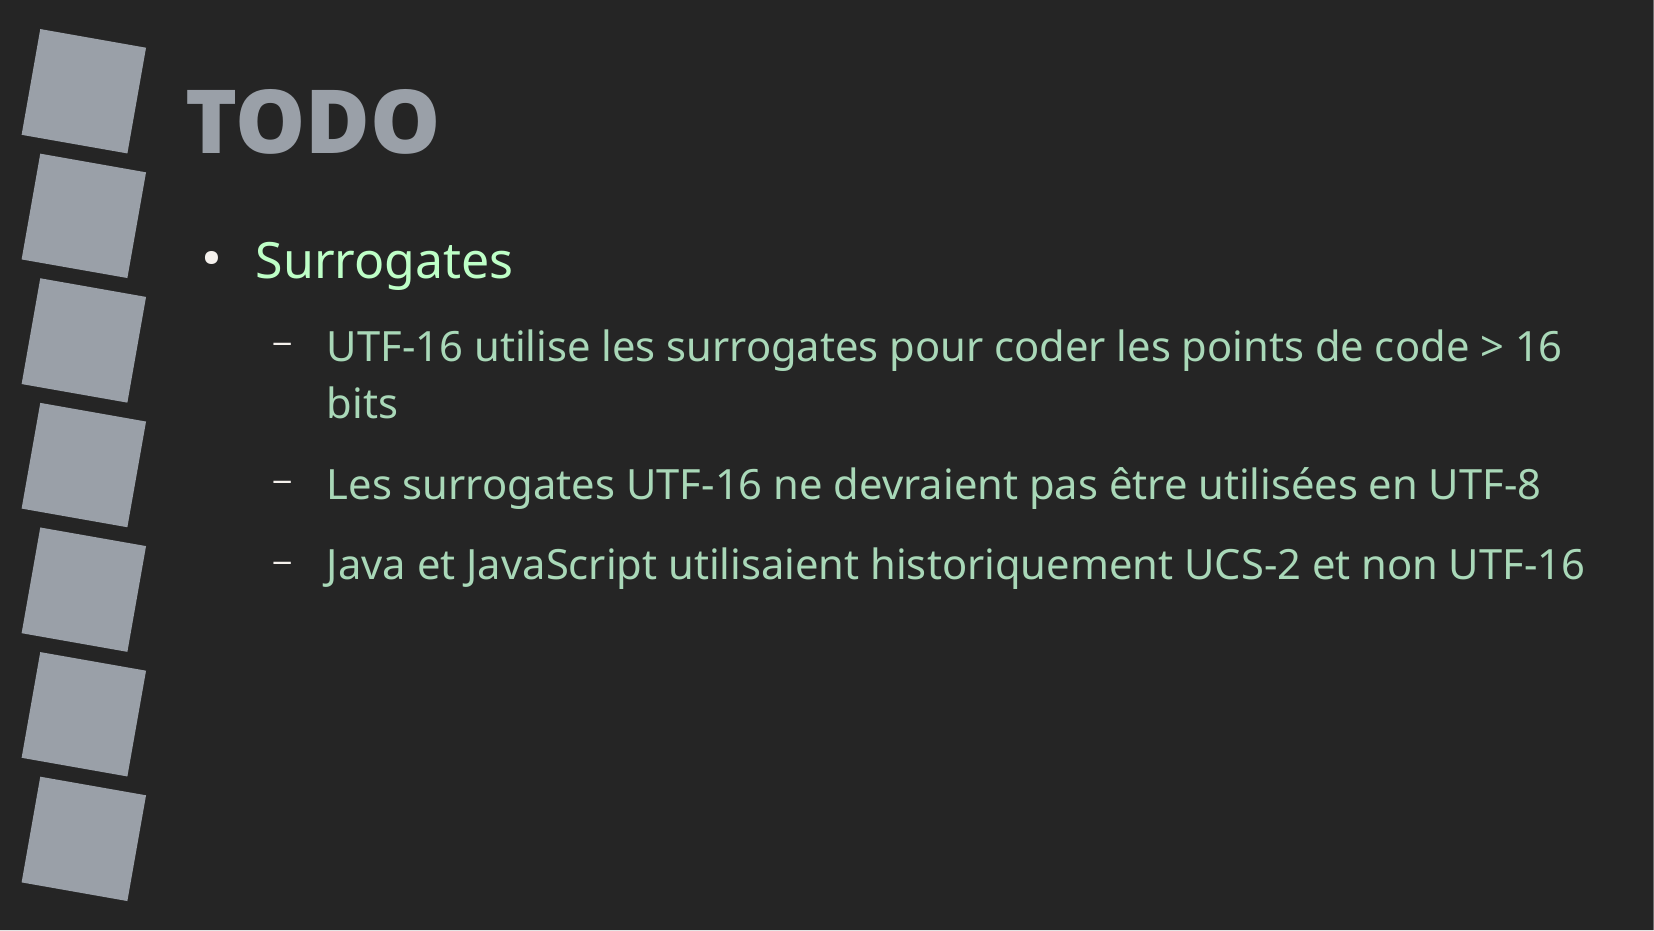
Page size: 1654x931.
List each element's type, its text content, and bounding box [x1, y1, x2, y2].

list Surrogates UTF-16 utilise les surrogates pour coder les points de code > 16 bits Les surrogates UTF-16 ne devraient pas être utilisées en UTF-8 Java et JavaScript utilisaient historiquement UCS-2 et non UTF-16 [184, 225, 1636, 901]
title TODO [184, 59, 1654, 154]
